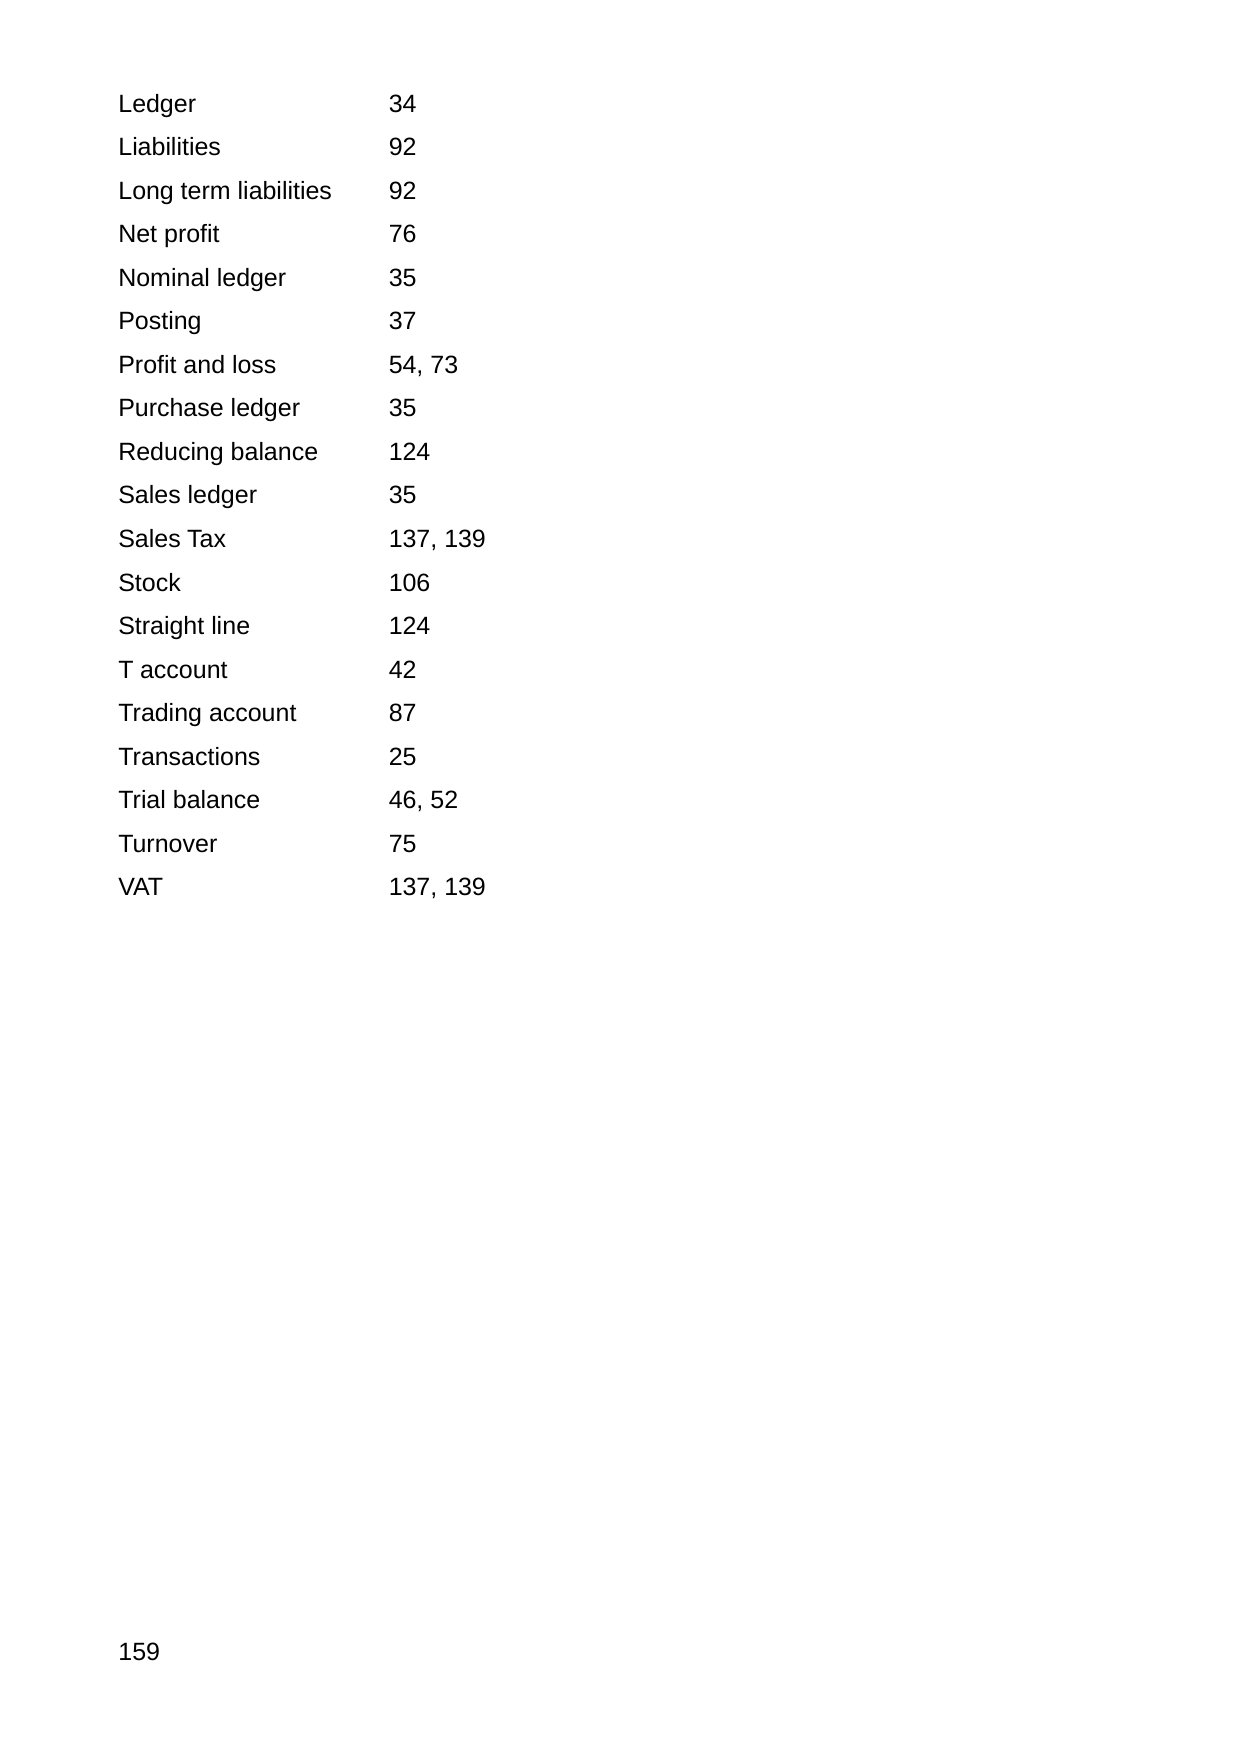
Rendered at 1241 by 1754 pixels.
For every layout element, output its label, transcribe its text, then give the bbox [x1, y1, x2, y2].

text VAT 137, 139 [88, 872, 1152, 901]
text Turnover 75 [88, 829, 1152, 857]
text Trading account 87 [88, 698, 1152, 727]
text Liabilities 92 [88, 132, 1152, 161]
text Posting 37 [88, 306, 1152, 335]
text Ledger 34 [88, 88, 1152, 117]
text Transactions 25 [88, 742, 1152, 770]
text T account 42 [88, 654, 1152, 683]
text Straight line 124 [88, 611, 1152, 640]
text Purchase ledger 35 [88, 393, 1152, 422]
text Trial balance 46, 52 [88, 785, 1152, 814]
text Long term liabilities 92 [88, 176, 1152, 204]
text Sales Tax 137, 139 [88, 524, 1152, 553]
text Profit and loss 54, 73 [88, 350, 1152, 378]
text Reducing balance 124 [88, 437, 1152, 466]
text Stock 106 [88, 567, 1152, 596]
text Nominal ledger 35 [88, 263, 1152, 291]
text Net profit 76 [88, 219, 1152, 248]
text Sales ledger 35 [88, 480, 1152, 509]
